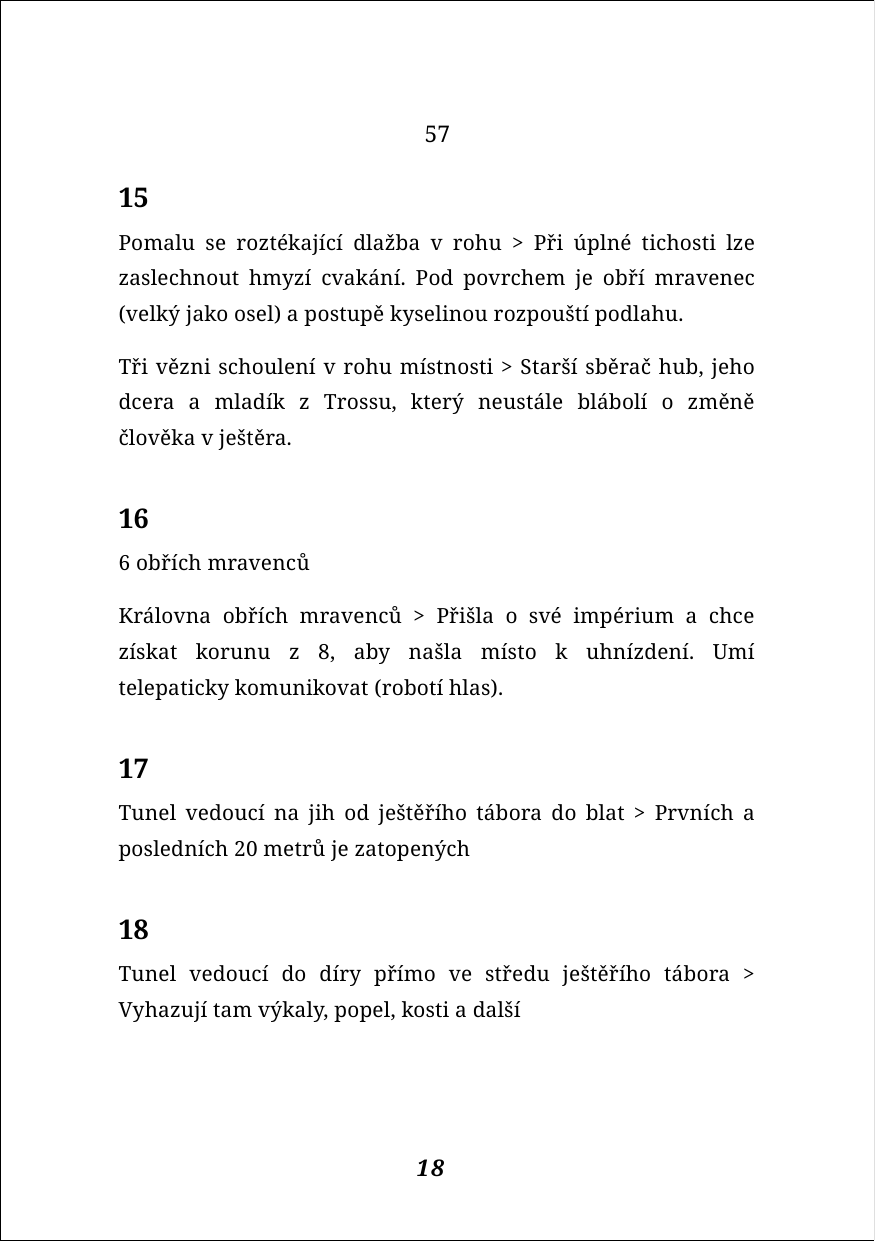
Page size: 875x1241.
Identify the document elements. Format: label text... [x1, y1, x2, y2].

text Královna obřích mravenců > Přišla o své impérium a chce získat korunu z 8, aby našla místo k uhnízdení. Umí telepaticky komunikovat (robotí hlas). [118, 602, 756, 701]
text 6 obřích mravenců [118, 548, 756, 577]
subtitle 16 [118, 500, 756, 537]
subtitle 18 [118, 911, 756, 947]
subtitle 15 [118, 179, 756, 216]
text Tři vězni schoulení v rohu místnosti > Starší sběrač hub, jeho dcera a mladík z Trossu, který neustále blábolí o změně člověka v ještěra. [118, 352, 756, 451]
subtitle 17 [118, 749, 756, 786]
text Tunel vedoucí na jih od ještěřího tábora do blat > Prvních a posledních 20 metrů je zatopených [118, 798, 756, 862]
text Pomalu se roztékající dlažba v rohu > Při úplné tichosti lze zaslechnout hmyzí cvakání. Pod povrchem je obří mravenec (velký jako osel) a postupě kyselinou rozpouští podlahu. [118, 228, 756, 327]
text Tunel vedoucí do díry přímo ve středu ještěřího tábora > Vyhazují tam výkaly, popel, kosti a další [118, 959, 756, 1023]
